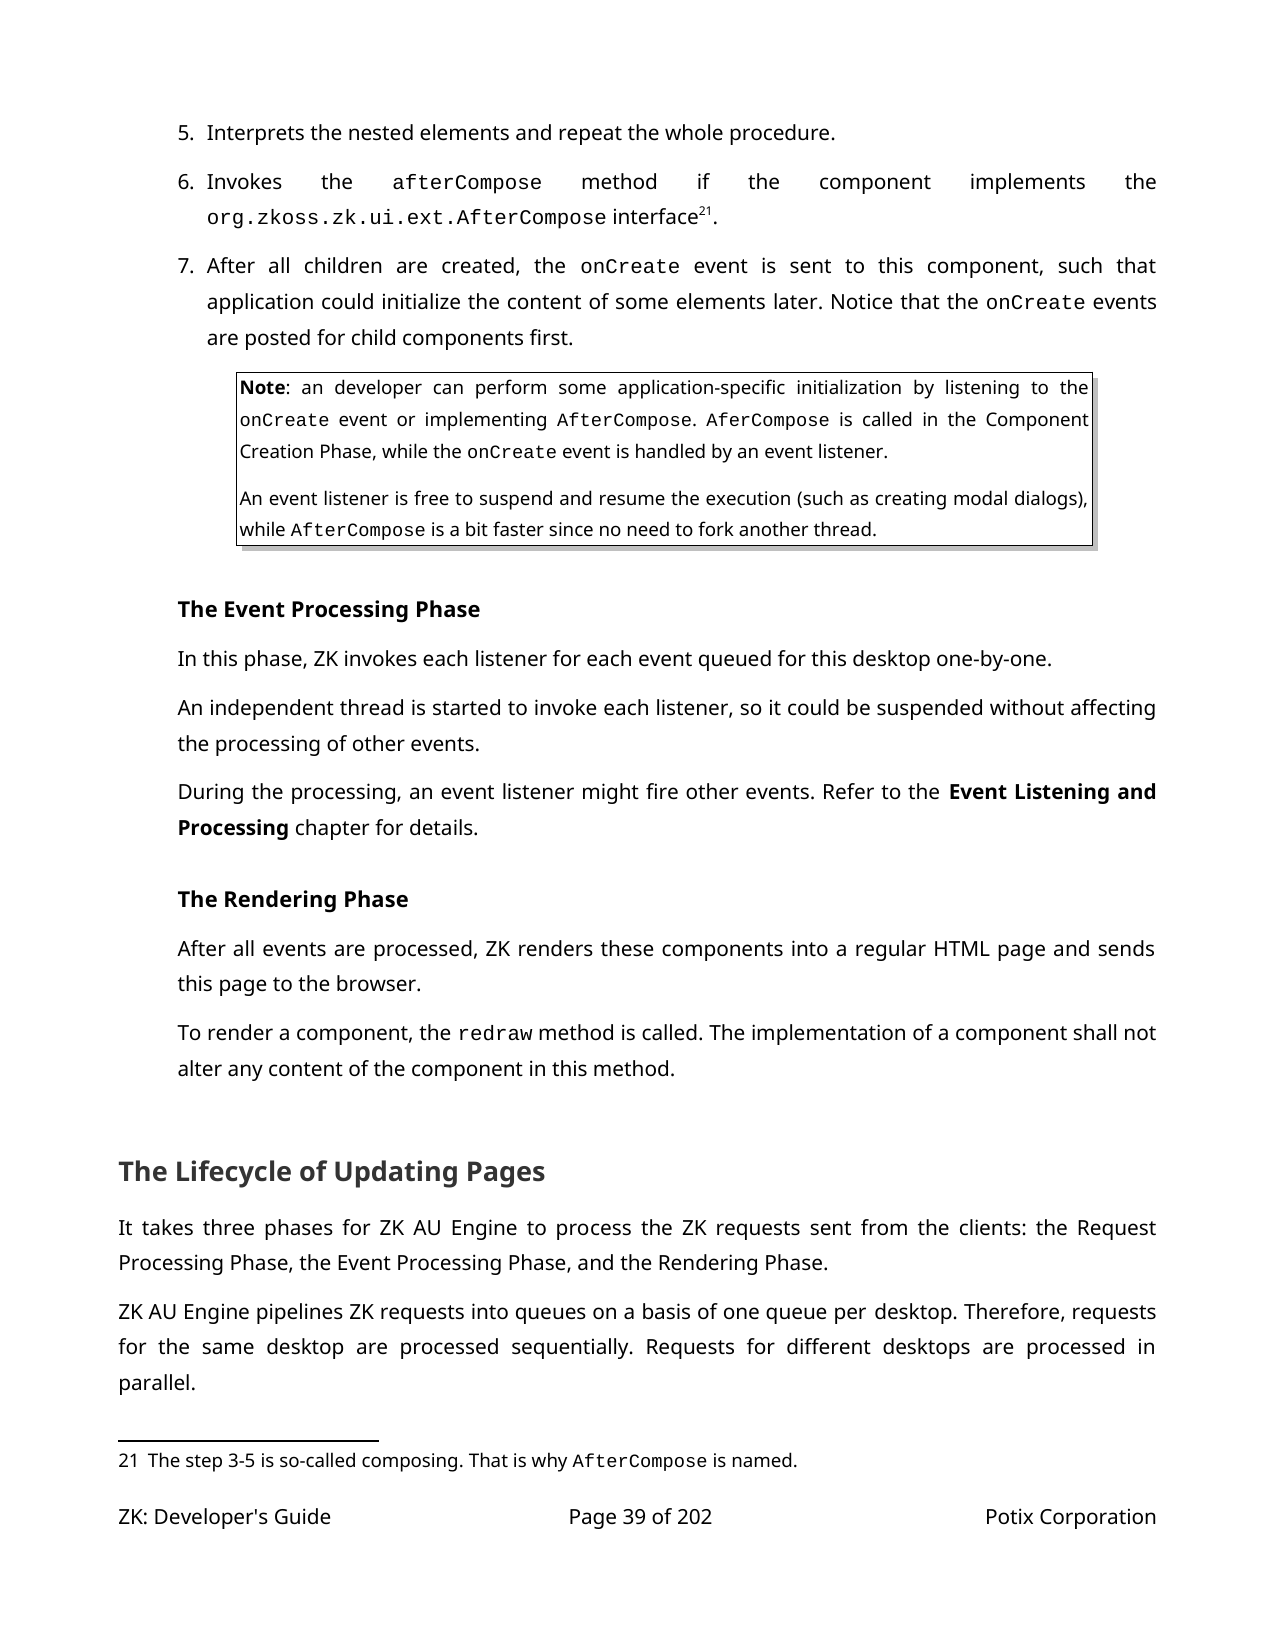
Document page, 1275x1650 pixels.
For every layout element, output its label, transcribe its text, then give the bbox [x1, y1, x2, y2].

list The step 3-5 is so-called composing. That is why AfterCompose is named. [118, 1447, 1157, 1473]
subtitle The Event Processing Phase [177, 594, 1157, 624]
text It takes three phases for ZK AU Engine to process the ZK requests sent from the clients: the Request Processing Phase, the Event Processing Phase, and the Rendering Phase. [118, 1213, 1157, 1277]
subtitle The Lifecycle of Updating Pages [118, 1153, 1157, 1189]
text In this phase, ZK invokes each listener for each event queued for this desktop one-by-one. [177, 644, 1157, 673]
text An independent thread is started to invoke each listener, so it could be suspended without affecting the processing of other events. [177, 693, 1157, 757]
list Interprets the nested elements and repeat the whole procedure. [177, 118, 1157, 146]
list Invokes the afterCompose method if the component implements the org.zkoss.zk.ui.ext.AfterCompose interface. [177, 167, 1157, 231]
subtitle The Rendering Phase [177, 883, 1157, 913]
text During the processing, an event listener might fire other events. Refer to the Event Listening and Processing chapter for details. [177, 777, 1157, 841]
text To render a component, the redraw method is called. The implementation of a component shall not alter any content of the component in this method. [177, 1018, 1157, 1082]
text ZK AU Engine pipelines ZK requests into queues on a basis of one queue per desktop. Therefore, requests for the same desktop are processed sequentially. Requests for different desktops are processed in parallel. [118, 1297, 1157, 1396]
text After all events are processed, ZK renders these components into a regular HTML page and sends this page to the browser. [177, 934, 1157, 997]
text Note: an developer can perform some application-specific initialization by listening to the onCreate event or implementing AfterCompose. AferCompose is called in the Component Creation Phase, while the onCreate event is handled by an event listener. [237, 373, 1092, 464]
list After all children are created, the onCreate event is sent to this component, such that application could initialize the content of some elements later. Notice that the onCreate events are posted for child components first. [177, 252, 1157, 351]
text An event listener is free to suspend and resume the execution (such as creating modal dialogs), while AfterCompose is a bit faster since no need to fork another thread. [237, 482, 1092, 545]
